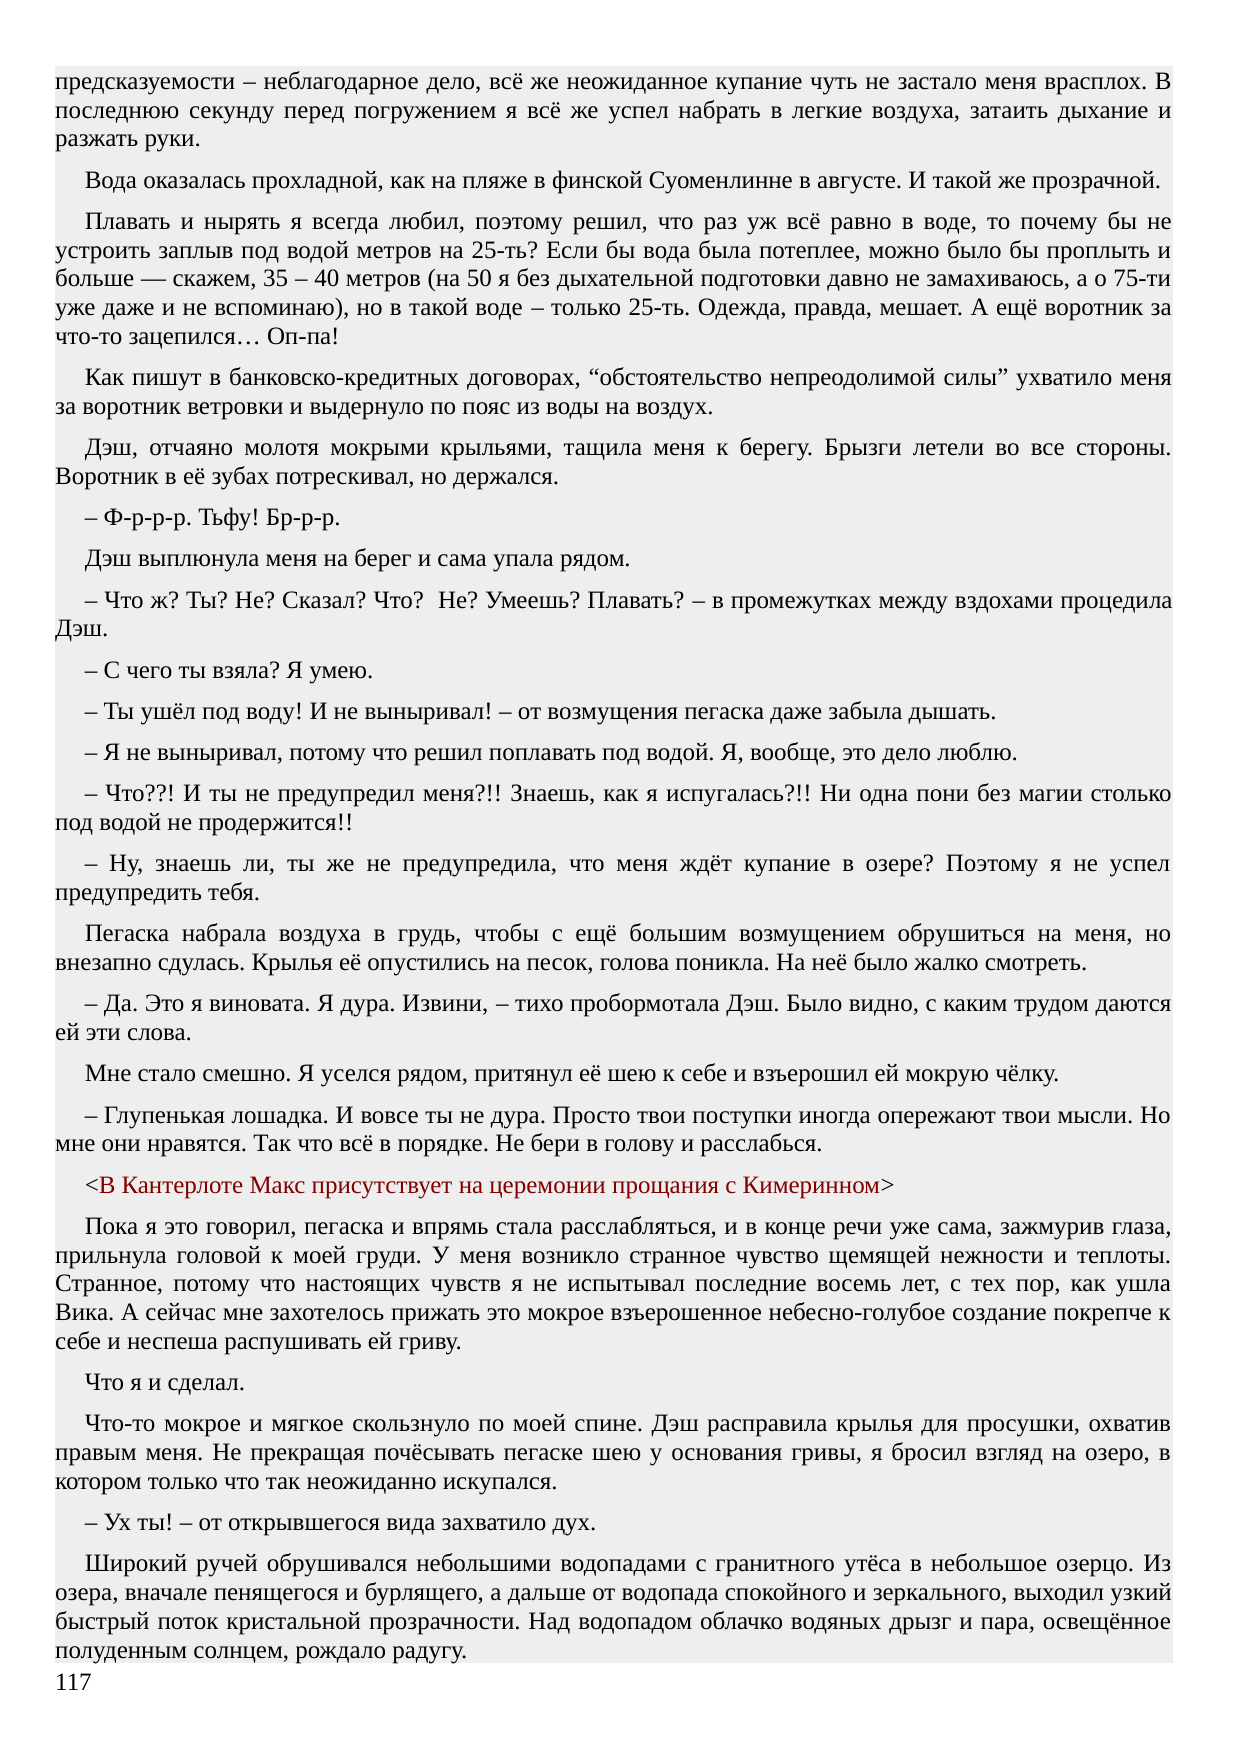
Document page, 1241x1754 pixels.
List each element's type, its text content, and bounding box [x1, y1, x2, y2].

text – Ух ты! – от открывшегося вида захватило дух. [55, 1507, 1173, 1536]
text – Что??! И ты не предупредил меня?!! Знаешь, как я испугалась?!! Ни одна пони без магии столько под водой не продержится!! [55, 778, 1173, 836]
text – Да. Это я виновата. Я дура. Извини, – тихо пробормотала Дэш. Было видно, с каким трудом даются ей эти слова. [55, 988, 1173, 1046]
text – Ну, знаешь ли, ты же не предупредила, что меня ждёт купание в озере? Поэтому я не успел предупредить тебя. [55, 848, 1173, 906]
text Широкий ручей обрушивался небольшими водопадами с гранитного утёса в небольшое озерцо. Из озера, вначале пенящегося и бурлящего, а дальше от водопада спокойного и зеркального, выходил узкий быстрый поток кристальной прозрачности. Над водопадом облачко водяных дрызг и пара, освещённое полуденным солнцем, рождало радугу. [55, 1548, 1173, 1663]
text – С чего ты взяла? Я умею. [55, 655, 1173, 683]
text Пегаска набрала воздуха в грудь, чтобы с ещё большим возмущением обрушиться на меня, но внезапно сдулась. Крылья её опустились на песок, голова поникла. На неё было жалко смотреть. [55, 918, 1173, 976]
text Дэш выплюнула меня на берег и сама упала рядом. [55, 543, 1173, 572]
text Дэш, отчаяно молотя мокрыми крыльями, тащила меня к берегу. Брызги летели во все стороны. Воротник в её зубах потрескивал, но держался. [55, 432, 1173, 490]
text – Ты ушёл под воду! И не выныривал! – от возмущения пегаска даже забыла дышать. [55, 696, 1173, 725]
text <В Кантерлоте Макс присутствует на церемонии прощания с Кимеринном> [55, 1170, 1173, 1198]
text – Что ж? Ты? Не? Сказал? Что? Не? Умеешь? Плавать? – в промежутках между вздохами процедила Дэш. [55, 585, 1173, 642]
text – Я не выныривал, потому что решил поплавать под водой. Я, вообще, это дело люблю. [55, 737, 1173, 766]
text – Глупенькая лошадка. И вовсе ты не дура. Просто твои поступки иногда опережают твои мысли. Но мне они нравятся. Так что всё в порядке. Не бери в голову и расслабься. [55, 1100, 1173, 1157]
text Плавать и нырять я всегда любил, поэтому решил, что раз уж всё равно в воде, то почему бы не устроить заплыв под водой метров на 25-ть? Если бы вода была потеплее, можно было бы проплыть и больше — скажем, 35 – 40 метров (на 50 я без дыхательной подготовки давно не замахиваюсь, а о 75-ти уже даже и не вспоминаю), но в такой воде – только 25-ть. Одежда, правда, мешает. А ещё воротник за что-то зацепился… Оп-па! [55, 206, 1173, 350]
text Что я и сделал. [55, 1367, 1173, 1396]
text Что-то мокрое и мягкое скользнуло по моей спине. Дэш расправила крылья для просушки, охватив правым меня. Не прекращая почёсывать пегаске шею у основания гривы, я бросил взгляд на озеро, в котором только что так неожиданно искупался. [55, 1408, 1173, 1495]
text предсказуемости – неблагодарное дело, всё же неожиданное купание чуть не застало меня врасплох. В последнюю секунду перед погружением я всё же успел набрать в легкие воздуха, затаить дыхание и разжать руки. [55, 66, 1173, 152]
text Пока я это говорил, пегаска и впрямь стала расслабляться, и в конце речи уже сама, зажмурив глаза, прильнула головой к моей груди. У меня возникло странное чувство щемящей нежности и теплоты. Странное, потому что настоящих чувств я не испытывал последние восемь лет, с тех пор, как ушла Вика. А сейчас мне захотелось прижать это мокрое взъерошенное небесно-голубое создание покрепче к себе и неспеша распушивать ей гриву. [55, 1211, 1173, 1355]
text Как пишут в банковско-кредитных договорах, “обстоятельство непреодолимой силы” ухватило меня за воротник ветровки и выдернуло по пояс из воды на воздух. [55, 362, 1173, 420]
text – Ф-р-р-р. Тьфу! Бр-р-р. [55, 502, 1173, 531]
text Мне стало смешно. Я уселся рядом, притянул её шею к себе и взъерошил ей мокрую чёлку. [55, 1058, 1173, 1087]
text Вода оказалась прохладной, как на пляже в финской Суоменлинне в августе. И такой же прозрачной. [55, 165, 1173, 193]
